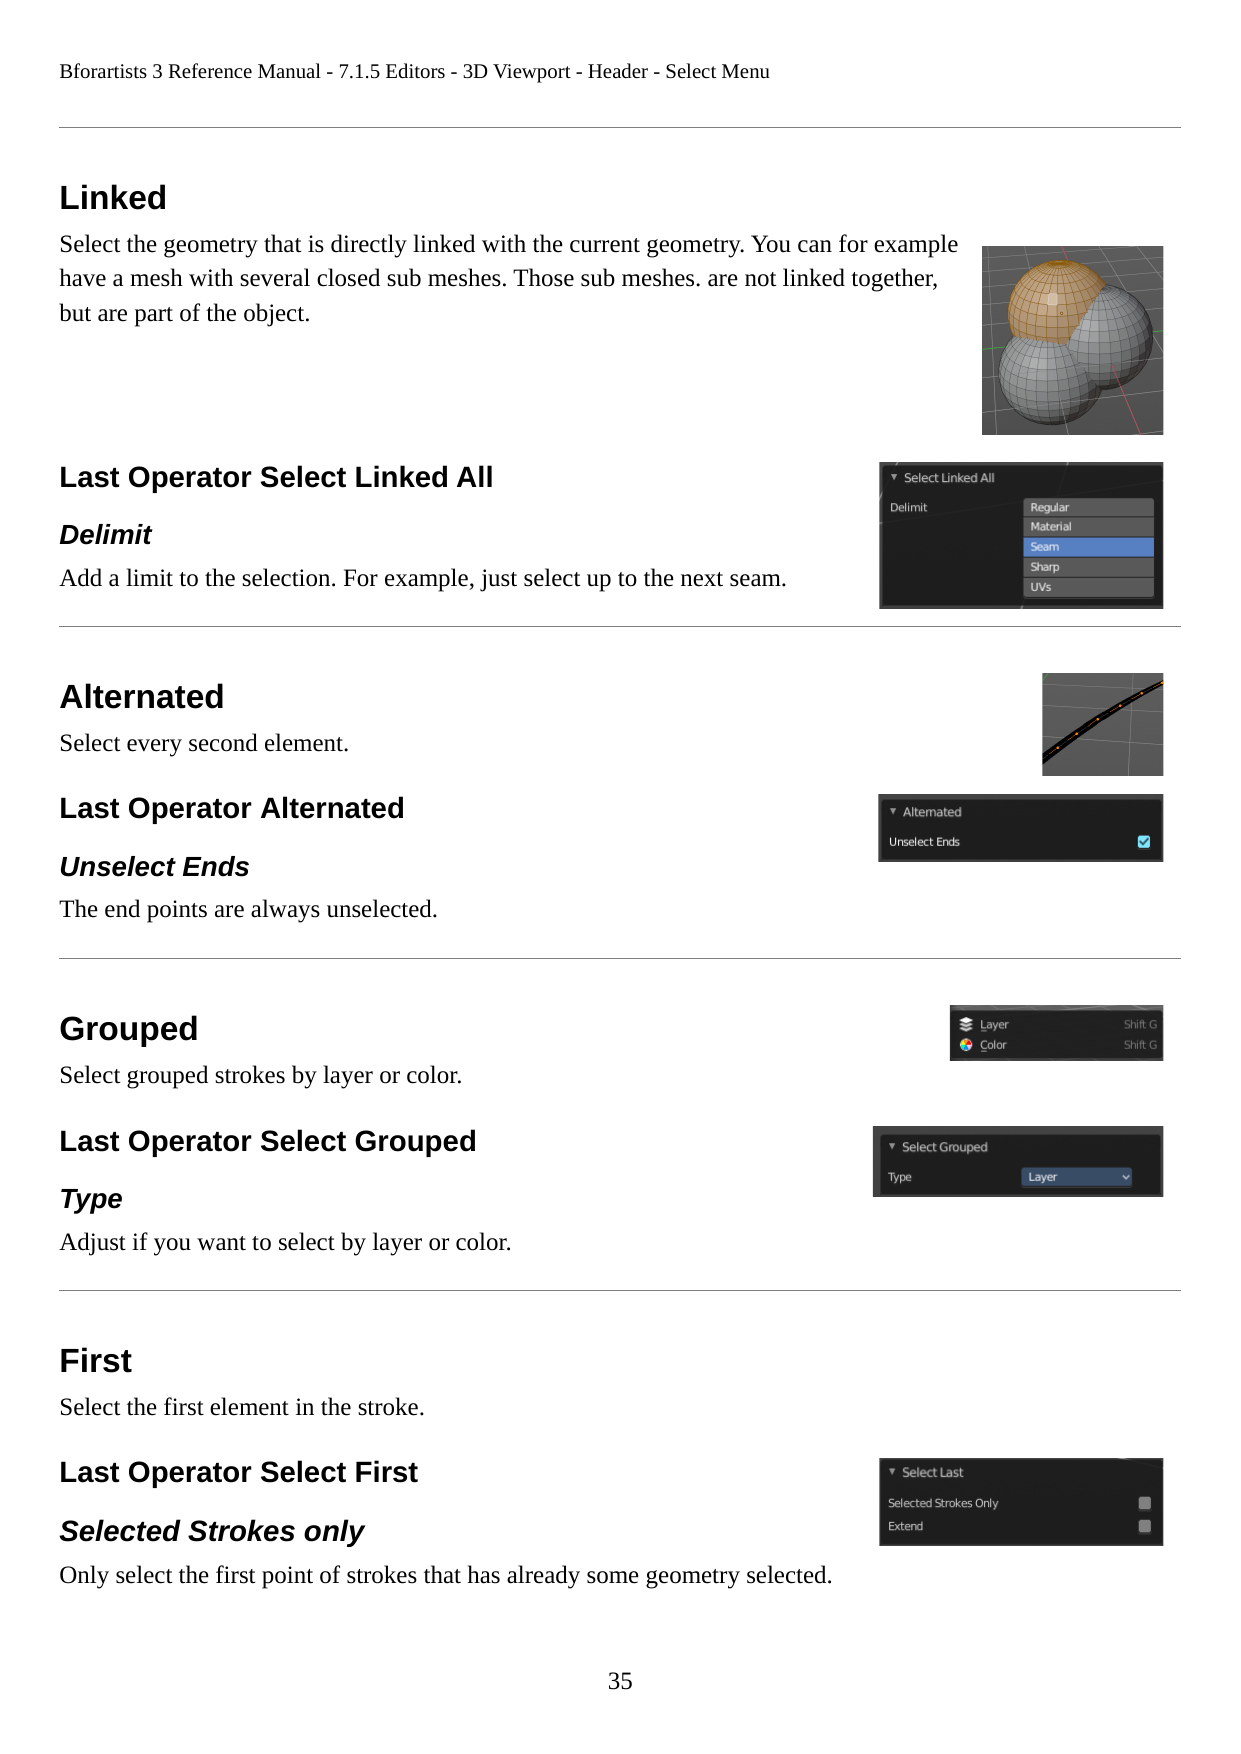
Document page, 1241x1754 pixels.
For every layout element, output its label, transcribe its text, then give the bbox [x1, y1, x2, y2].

subtitle [1164, 518, 1181, 550]
subtitle Delimit [59, 518, 879, 550]
subtitle Selected Strokes only [59, 1514, 1181, 1548]
subtitle Unselect Ends [59, 850, 1181, 882]
subtitle [1164, 1009, 1181, 1047]
subtitle Last Operator Alternated [59, 791, 1181, 825]
subtitle Last Operator Select Linked All [59, 459, 1181, 493]
picture [879, 462, 1164, 609]
subtitle First [59, 1341, 1181, 1379]
subtitle Last Operator Select First [59, 1455, 1181, 1489]
subtitle Grouped [59, 1009, 949, 1047]
text Select grouped strokes by layer or color. [59, 1060, 1181, 1088]
text Only select the first point of strokes that has already some geometry selected. [59, 1560, 1181, 1589]
picture [879, 1458, 1164, 1546]
subtitle Alternated [59, 677, 1042, 715]
picture [1042, 673, 1164, 776]
picture [878, 794, 1164, 862]
picture [872, 1126, 1164, 1197]
picture [982, 246, 1164, 435]
text Add a limit to the selection. For example, just select up to the next seam. [59, 563, 879, 591]
text Select the first element in the stroke. [59, 1392, 1181, 1421]
subtitle Type [59, 1182, 1181, 1214]
text Select every second element. [59, 728, 1042, 757]
subtitle [1164, 677, 1181, 715]
text The end points are always unselected. [59, 894, 1181, 923]
subtitle Last Operator Select Grouped [59, 1123, 1181, 1157]
text Adjust if you want to select by layer or color. [59, 1227, 1181, 1255]
subtitle Linked [59, 178, 1181, 216]
text Select the geometry that is directly linked with the current geometry. You can for example have a mesh with several closed sub meshes. Those sub meshes. are not linked together, but are part of the object. [59, 229, 1181, 326]
